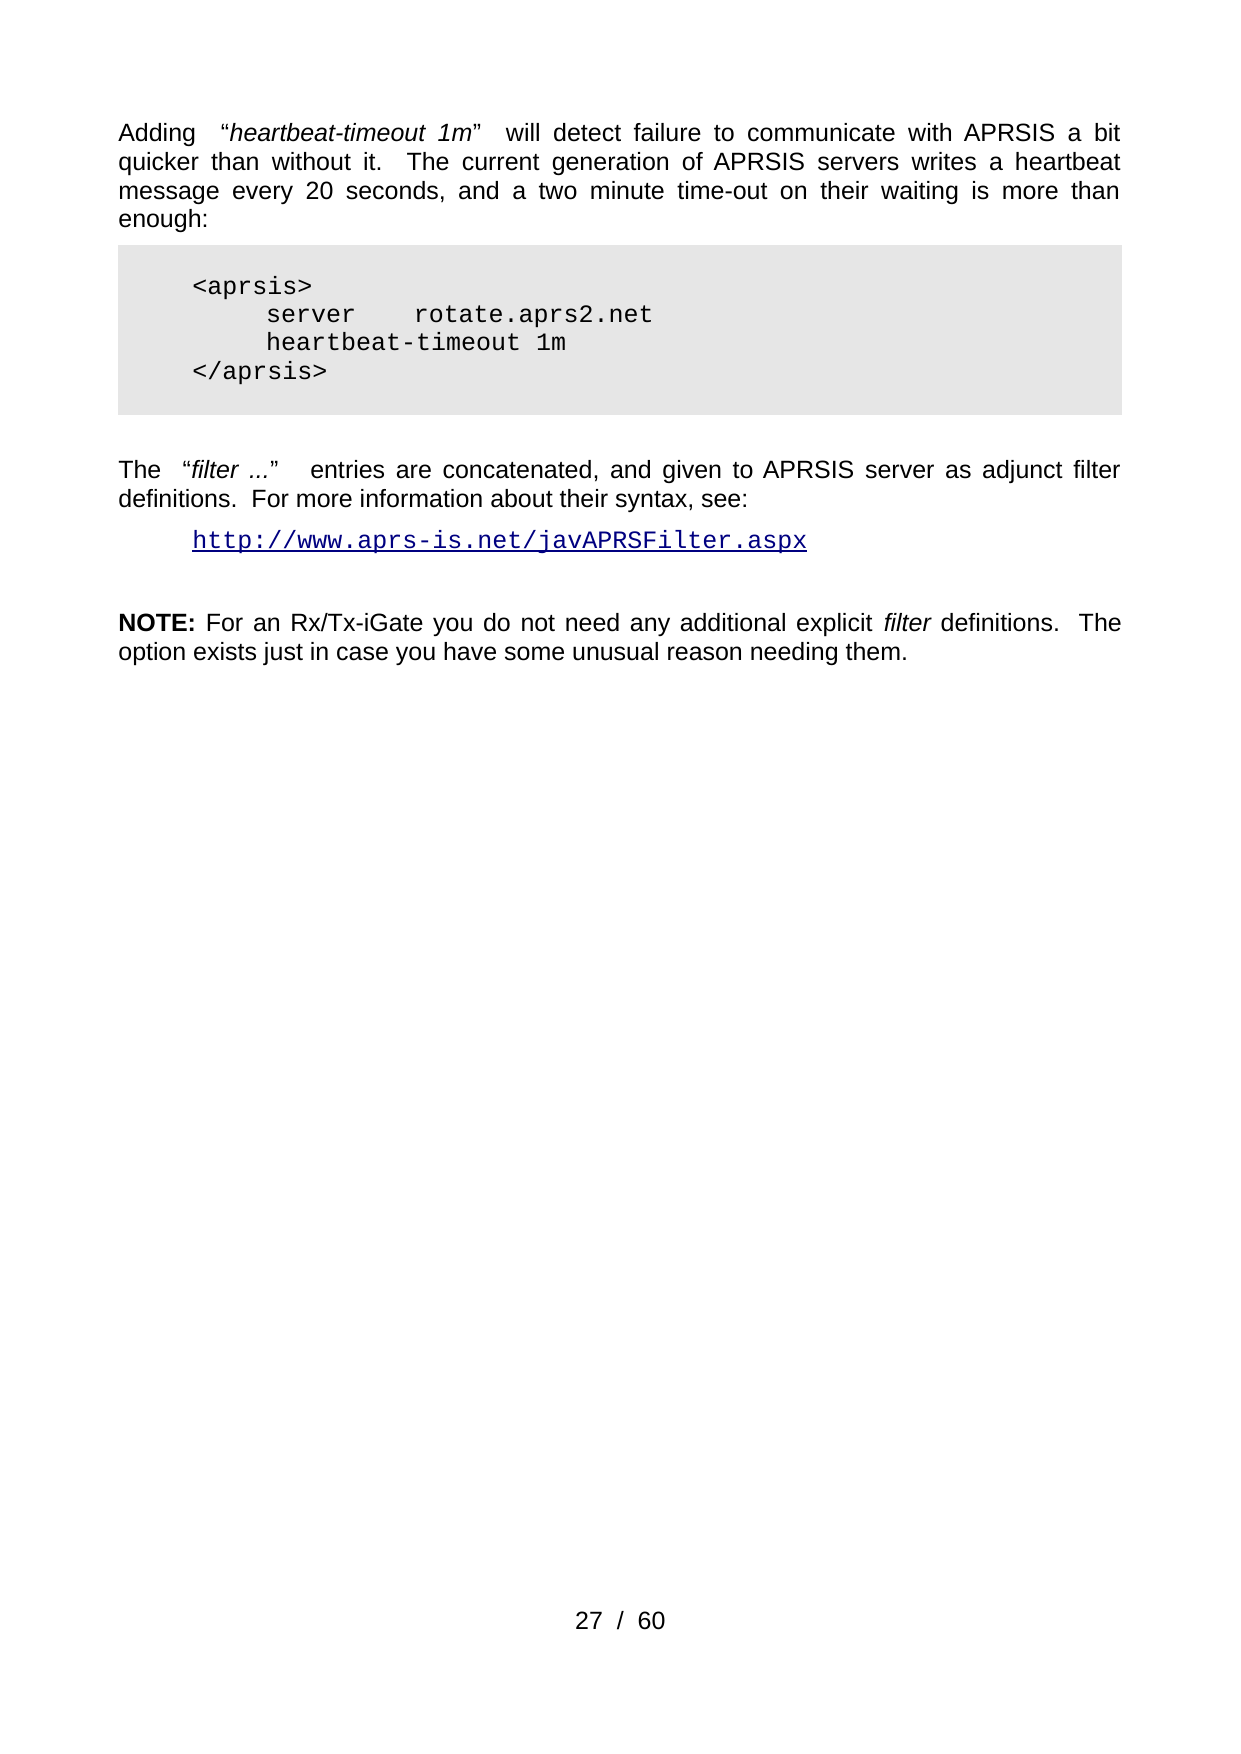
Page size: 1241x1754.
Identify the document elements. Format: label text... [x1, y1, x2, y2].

text </aprsis> [118, 358, 1122, 387]
text server rotate.aprs2.net [118, 302, 1122, 330]
text Adding “heartbeat-timeout 1m” will detect failure to communicate with APRSIS a bit quicker than without it. The current generation of APRSIS servers writes a heartbeat message every 20 seconds, and a two minute time-out on their waiting is more than enough: [118, 118, 1122, 233]
text http://www.aprs-is.net/javAPRSFilter.aspx [118, 525, 1122, 556]
text The “filter ...” entries are concatenated, and given to APRSIS server as adjunct filter definitions. For more information about their syntax, see: [118, 455, 1122, 513]
text <aprsis> [118, 273, 1122, 302]
text heartbeat-timeout 1m [118, 330, 1122, 358]
text NOTE: For an Rx/Tx-iGate you do not need any additional explicit filter definitions. The option exists just in case you have some unusual reason needing them. [118, 608, 1122, 665]
